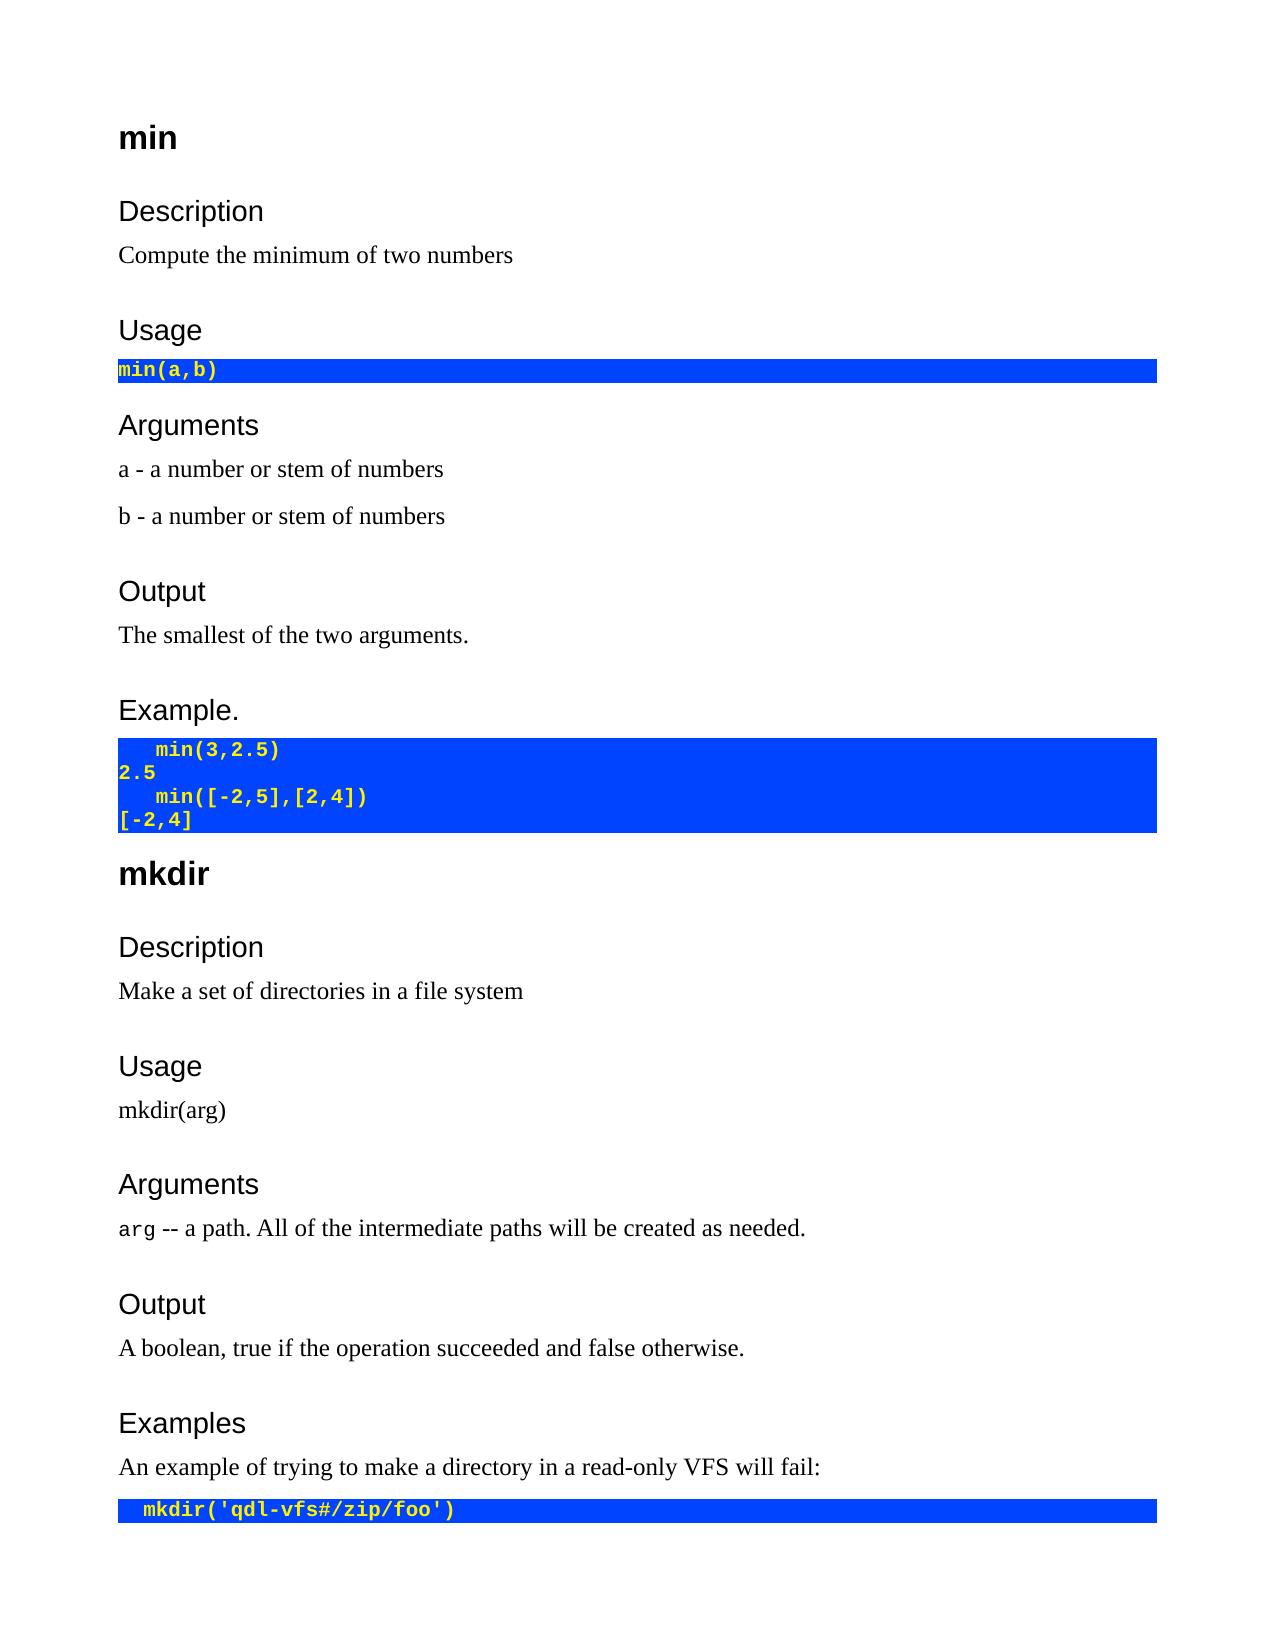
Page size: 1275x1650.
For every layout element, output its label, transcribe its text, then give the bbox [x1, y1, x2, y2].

text arg -- a path. All of the intermediate paths will be created as needed. [118, 1213, 1157, 1243]
text min(a,b) [118, 359, 1157, 383]
subtitle Arguments [118, 1167, 1157, 1201]
subtitle Description [118, 194, 1157, 228]
text [-2,4] [118, 809, 1157, 833]
text 2.5 [118, 762, 1157, 786]
subtitle Description [118, 930, 1157, 964]
subtitle Examples [118, 1406, 1157, 1439]
subtitle Usage [118, 1049, 1157, 1082]
text min(3,2.5) [118, 738, 1157, 762]
subtitle Arguments [118, 408, 1157, 441]
subtitle mkdir [118, 854, 1157, 893]
subtitle Usage [118, 313, 1157, 346]
text b - a number or stem of numbers [118, 501, 1157, 530]
subtitle min [118, 118, 1157, 157]
text mkdir('qdl-vfs#/zip/foo') [118, 1499, 1157, 1523]
text a - a number or stem of numbers [118, 454, 1157, 482]
text A boolean, true if the operation succeeded and false otherwise. [118, 1333, 1157, 1362]
subtitle Output [118, 1287, 1157, 1321]
text min([-2,5],[2,4]) [118, 786, 1157, 809]
text mkdir(arg) [118, 1095, 1157, 1123]
text Make a set of directories in a file system [118, 976, 1157, 1005]
text Compute the minimum of two numbers [118, 240, 1157, 269]
subtitle Output [118, 574, 1157, 607]
text The smallest of the two arguments. [118, 620, 1157, 649]
text An example of trying to make a directory in a read-only VFS will fail: [118, 1452, 1157, 1480]
subtitle Example. [118, 692, 1157, 726]
